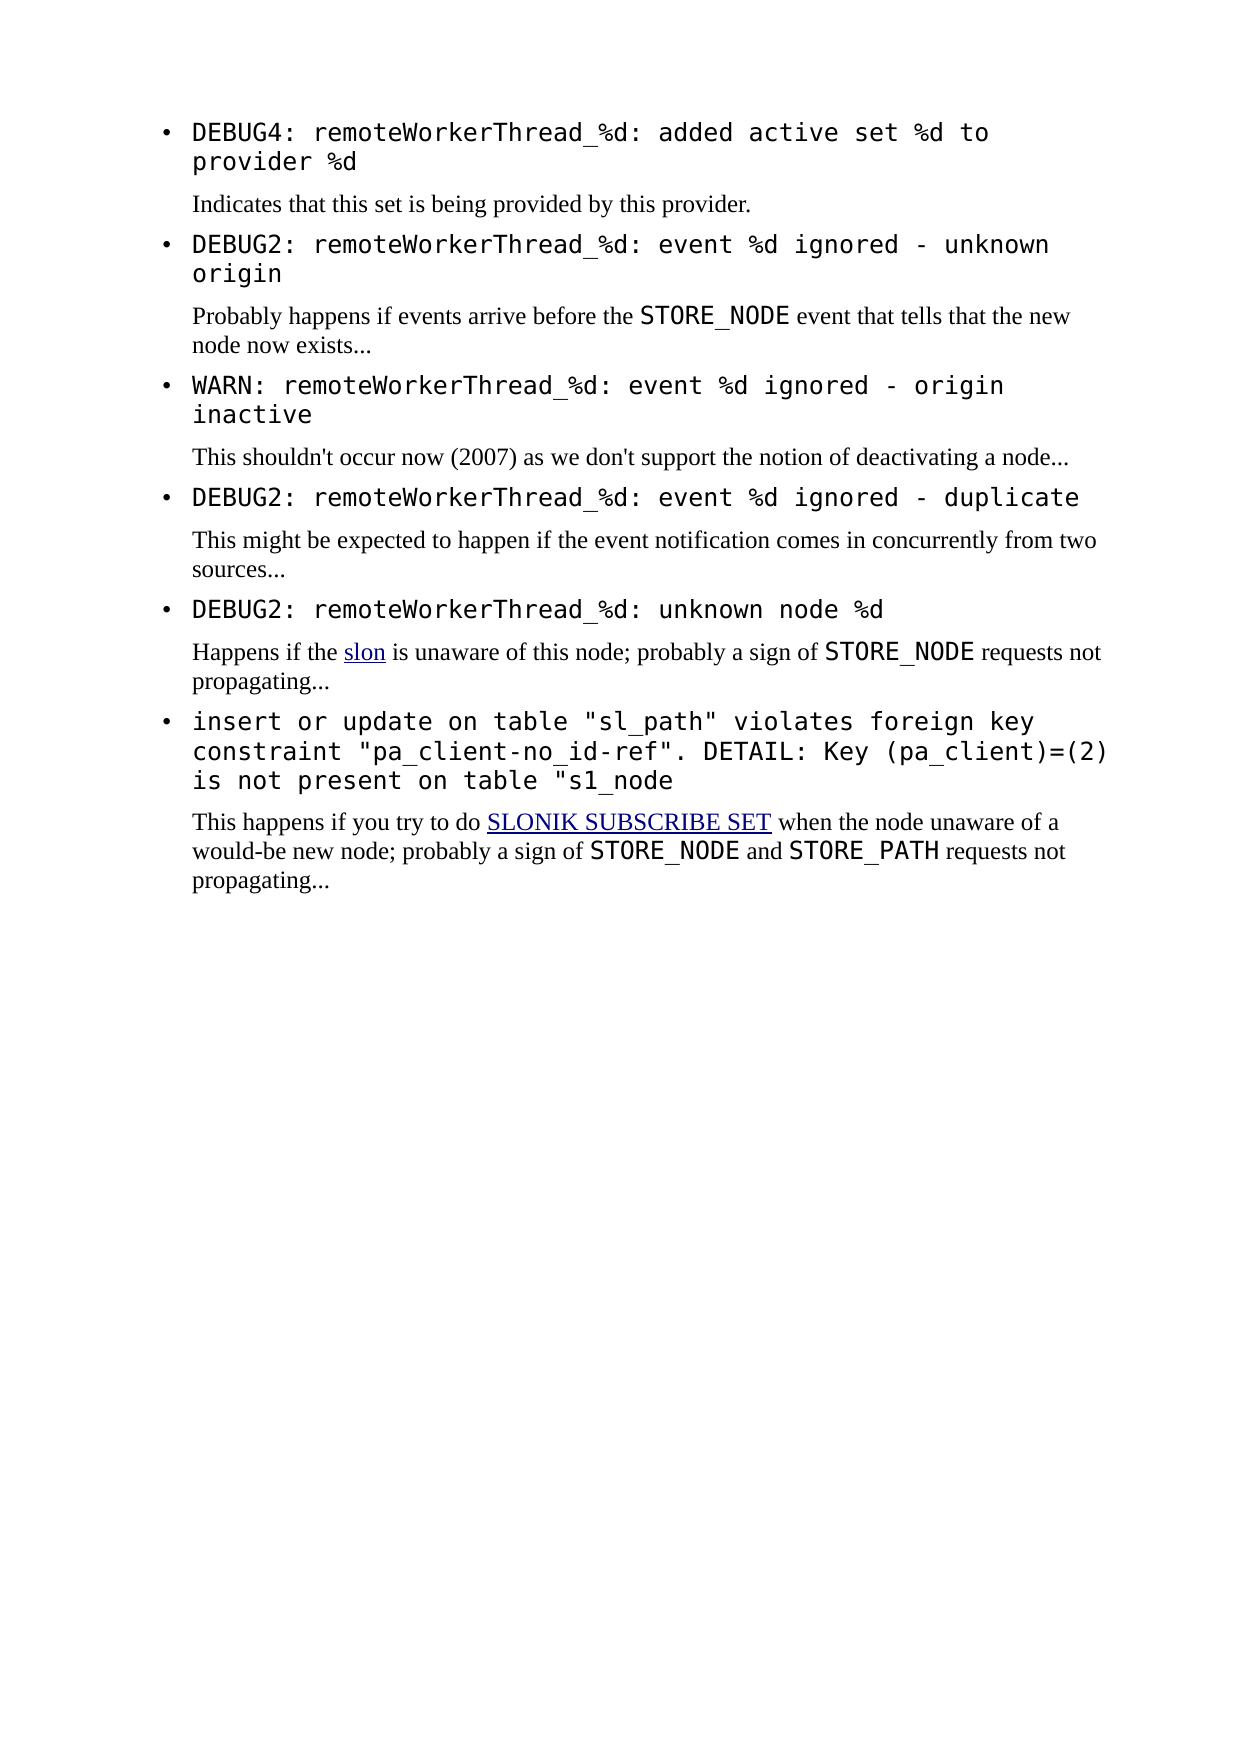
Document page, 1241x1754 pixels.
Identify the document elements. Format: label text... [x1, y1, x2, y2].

list insert or update on table "sl_path" violates foreign key constraint "pa_client-no_id-ref". DETAIL: Key (pa_client)=(2) is not present on table "s1_node [162, 707, 1122, 795]
list Probably happens if events arrive before the STORE_NODE event that tells that the new node now exists... [162, 301, 1122, 359]
list DEBUG2: remoteWorkerThread_%d: event %d ignored - unknown origin [162, 230, 1122, 288]
list This happens if you try to do SLONIK SUBSCRIBE SET when the node unaware of a would-be new node; probably a sign of STORE_NODE and STORE_PATH requests not propagating... [162, 807, 1122, 894]
list DEBUG4: remoteWorkerThread_%d: added active set %d to provider %d [162, 118, 1122, 176]
list WARN: remoteWorkerThread_%d: event %d ignored - origin inactive [162, 372, 1122, 430]
list Indicates that this set is being provided by this provider. [162, 189, 1122, 218]
list This shouldn't occur now (2007) as we don't support the notion of deactivating a node... [162, 442, 1122, 471]
list This might be expected to happen if the event notification comes in concurrently from two sources... [162, 525, 1122, 583]
list DEBUG2: remoteWorkerThread_%d: unknown node %d [162, 595, 1122, 624]
list DEBUG2: remoteWorkerThread_%d: event %d ignored - duplicate [162, 484, 1122, 513]
list Happens if the slon is unaware of this node; probably a sign of STORE_NODE requests not propagating... [162, 637, 1122, 695]
